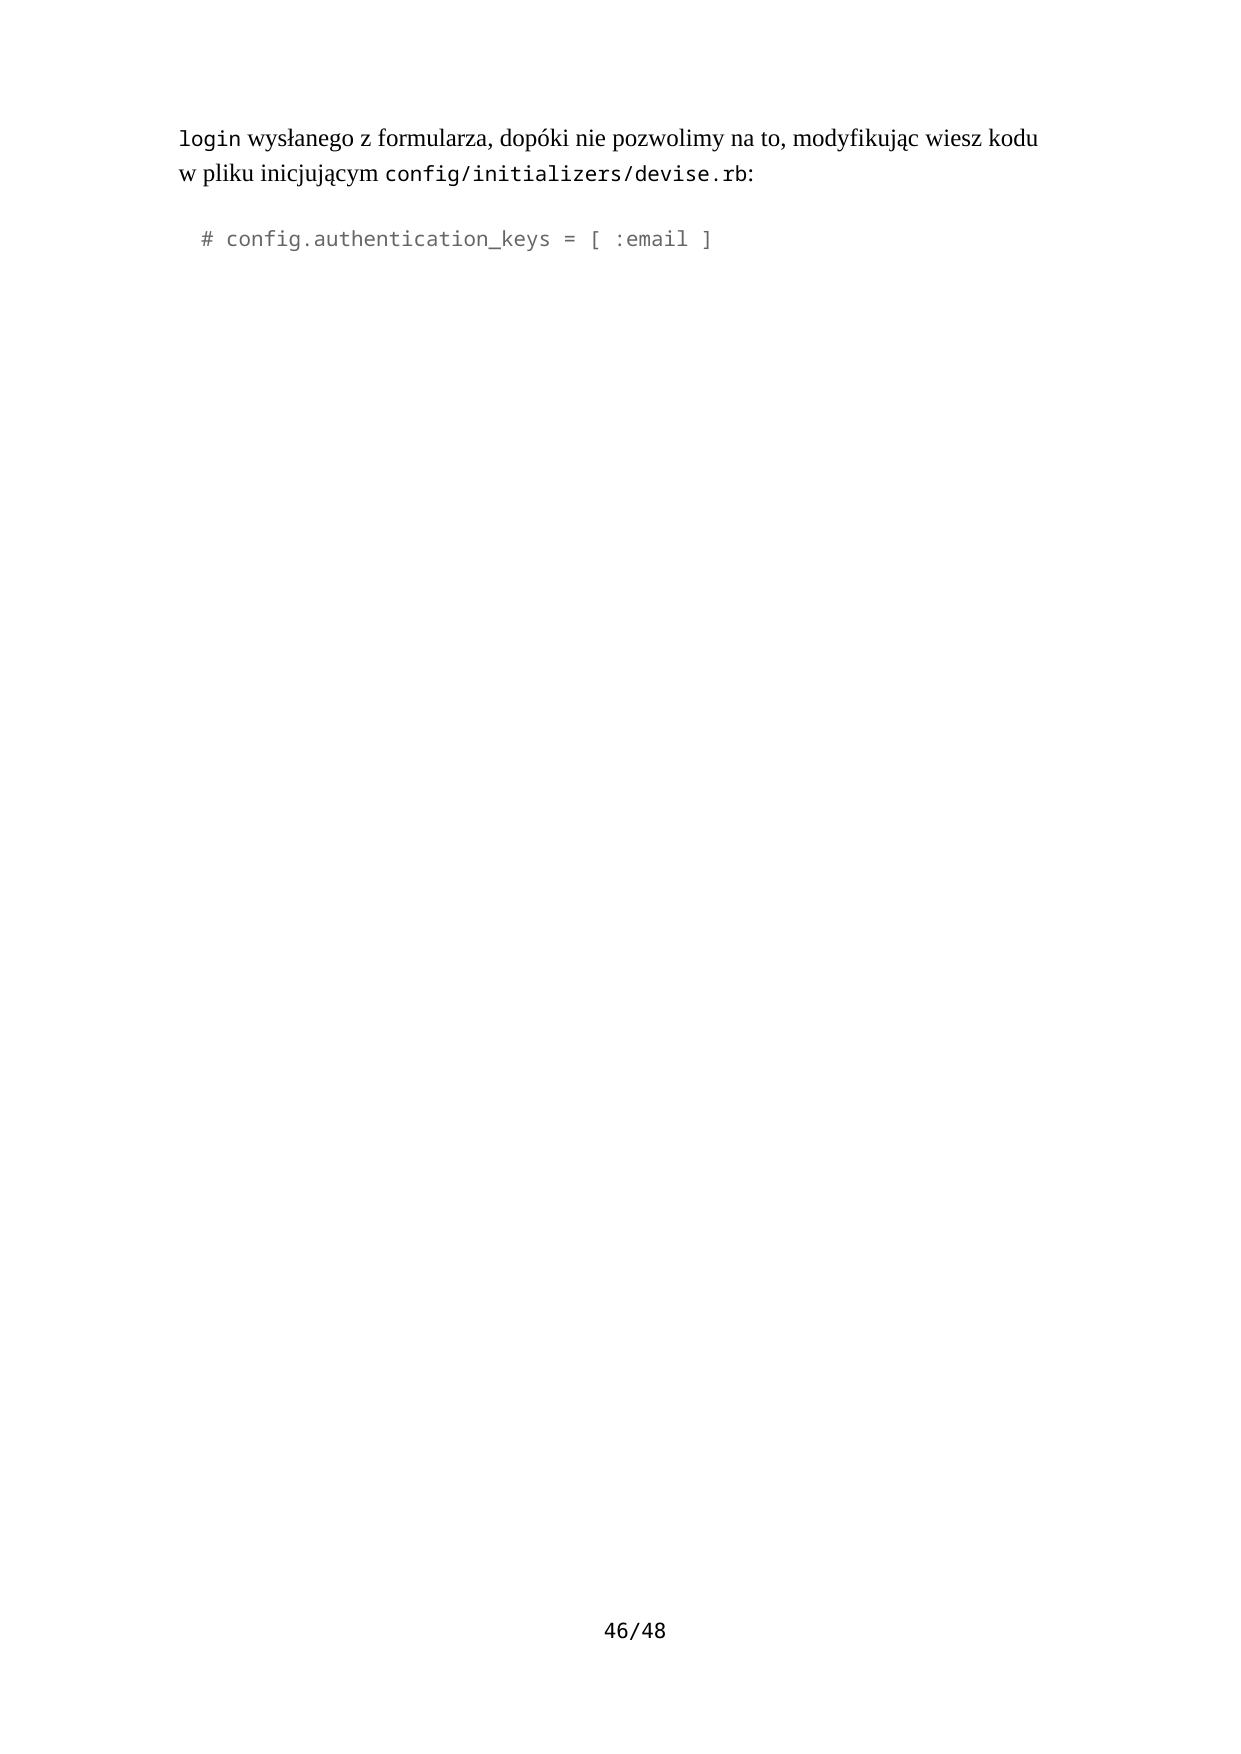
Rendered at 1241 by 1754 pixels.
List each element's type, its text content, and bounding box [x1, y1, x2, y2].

text login wysłanego z formularza, dopóki nie pozwolimy na to, modyfikując wiesz kodu w pliku inicjującym config/initializers/devise.rb: [178, 118, 1093, 189]
table_header # config.authentication_keys = [ :email ] [177, 224, 1093, 253]
